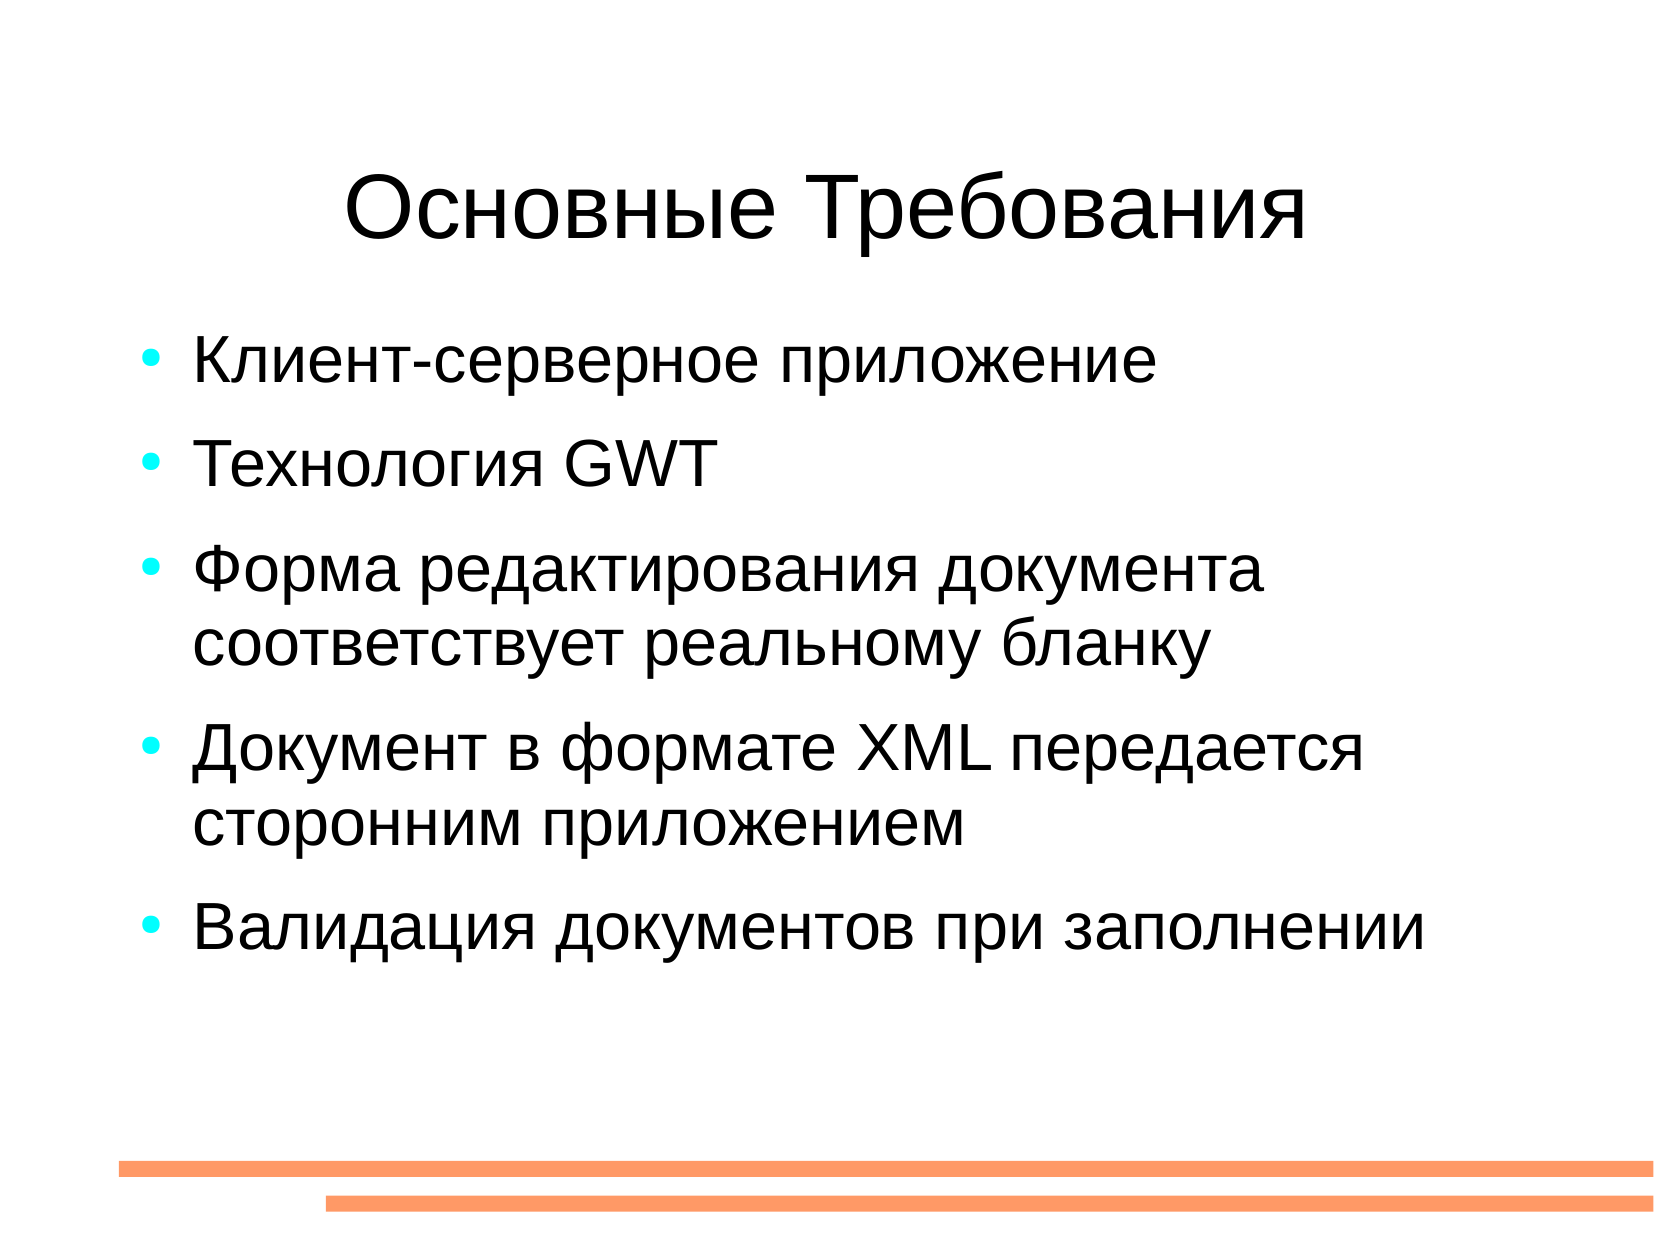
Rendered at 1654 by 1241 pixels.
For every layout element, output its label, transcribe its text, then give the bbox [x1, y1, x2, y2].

list Клиент-серверное приложение Технология GWT Форма редактирования документа соответствует реальному бланку Документ в формате XML передается сторонним приложением Валидация документов при заполнении [121, 322, 1561, 1133]
title Основные Требования [121, 110, 1534, 303]
